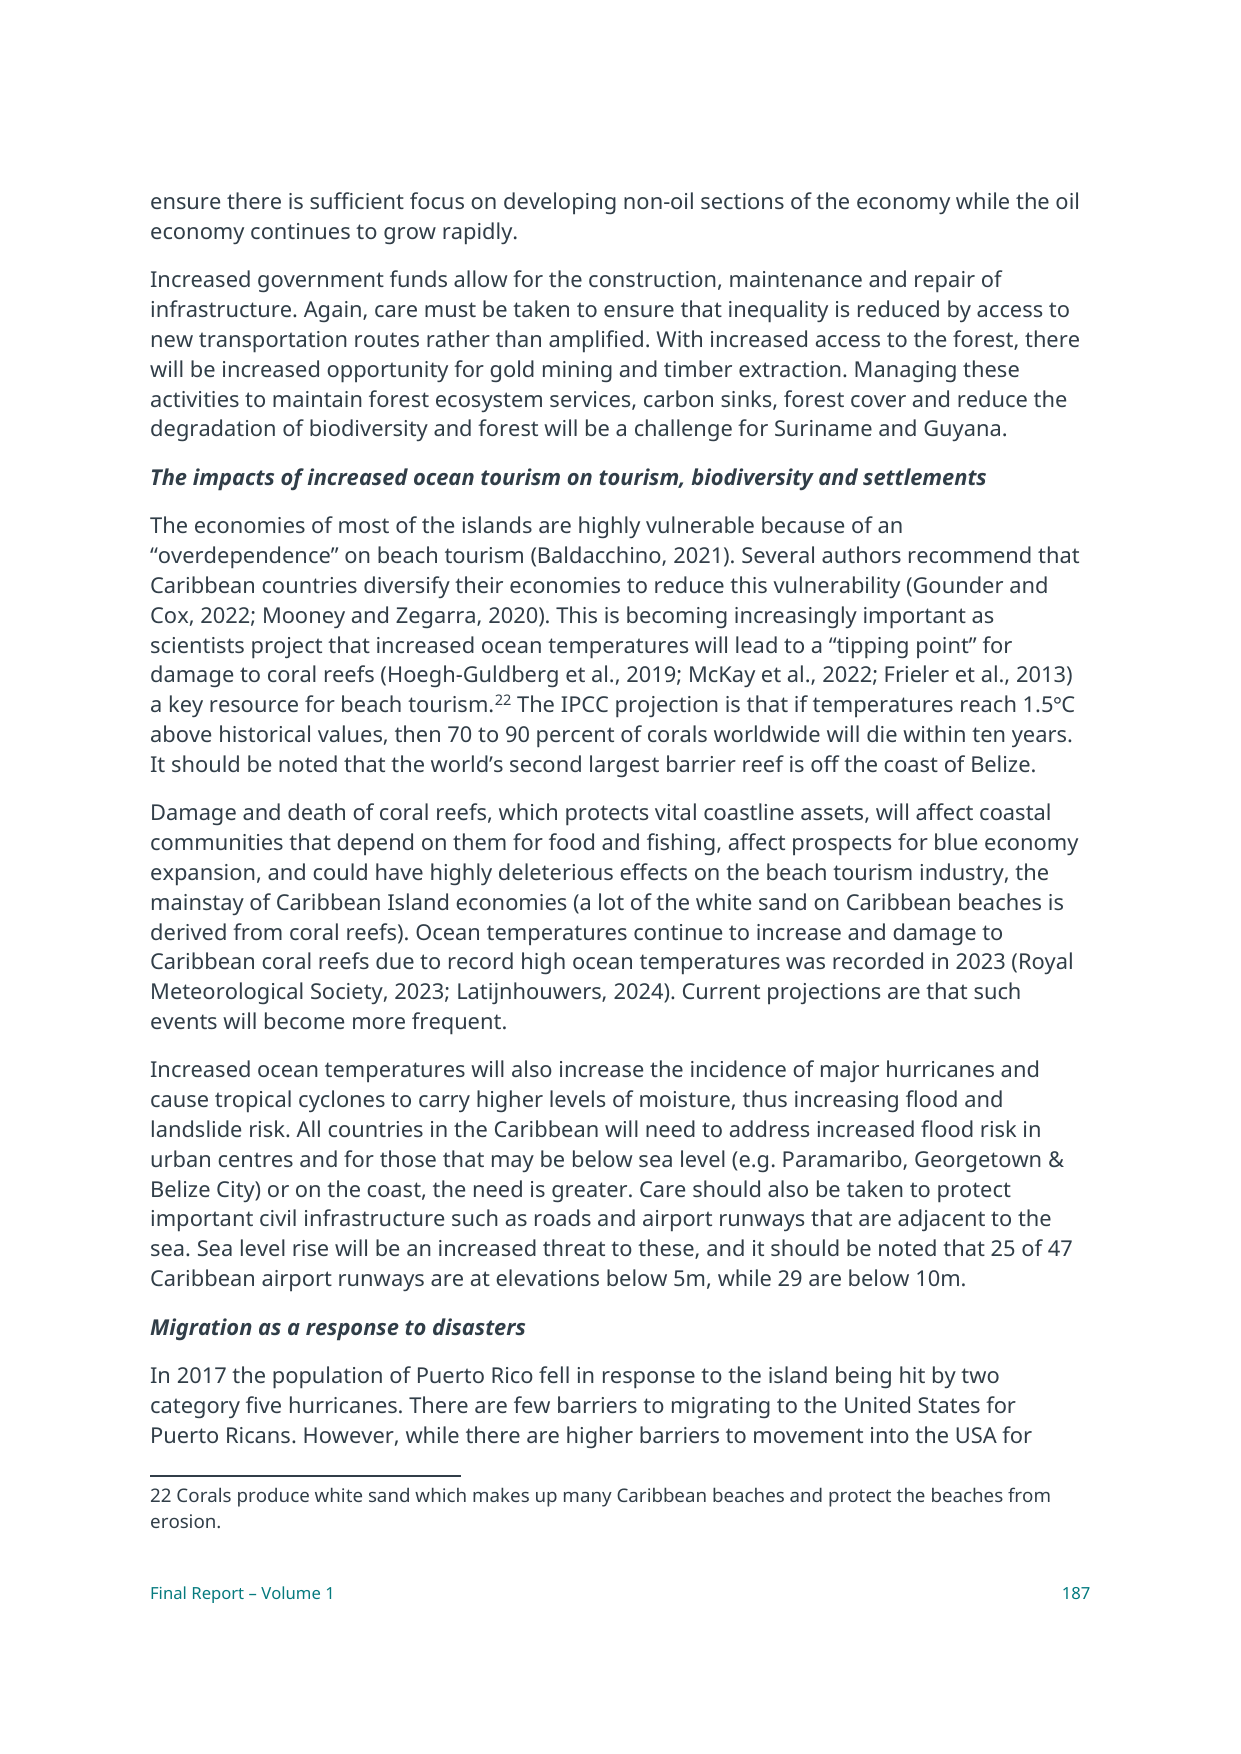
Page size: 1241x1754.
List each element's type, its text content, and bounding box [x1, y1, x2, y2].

text ensure there is sufficient focus on developing non-oil sections of the economy while the oil economy continues to grow rapidly. [150, 186, 1090, 246]
text Corals produce white sand which makes up many Caribbean beaches and protect the beaches from erosion. [150, 1482, 1090, 1533]
text Damage and death of coral reefs, which protects vital coastline assets, will affect coastal communities that depend on them for food and fishing, affect prospects for blue economy expansion, and could have highly deleterious effects on the beach tourism industry, the mainstay of Caribbean Island economies (a lot of the white sand on Caribbean beaches is derived from coral reefs). Ocean temperatures continue to increase and damage to Caribbean coral reefs due to record high ocean temperatures was recorded in 2023 (Royal Meteorological Society, 2023; Latijnhouwers, 2024). Current projections are that such events will become more frequent. [150, 797, 1090, 1036]
text Increased government funds allow for the construction, maintenance and repair of infrastructure. Again, care must be taken to ensure that inequality is reduced by access to new transportation routes rather than amplified. With increased access to the forest, there will be increased opportunity for gold mining and timber extraction. Managing these activities to maintain forest ecosystem services, carbon sinks, forest cover and reduce the degradation of biodiversity and forest will be a challenge for Suriname and Guyana. [150, 264, 1090, 443]
text Migration as a response to disasters [150, 1311, 1090, 1341]
text The impacts of increased ocean tourism on tourism, biodiversity and settlements [150, 462, 1090, 492]
text Increased ocean temperatures will also increase the incidence of major hurricanes and cause tropical cyclones to carry higher levels of moisture, thus increasing flood and landslide risk. All countries in the Caribbean will need to address increased flood risk in urban centres and for those that may be below sea level (e.g. Paramaribo, Georgetown & Belize City) or on the coast, the need is greater. Care should also be taken to protect important civil infrastructure such as roads and airport runways that are adjacent to the sea. Sea level rise will be an increased threat to these, and it should be noted that 25 of 47 Caribbean airport runways are at elevations below 5m, while 29 are below 10m. [150, 1054, 1090, 1293]
text The economies of most of the islands are highly vulnerable because of an “overdependence” on beach tourism (Baldacchino, 2021). Several authors recommend that Caribbean countries diversify their economies to reduce this vulnerability (Gounder and Cox, 2022; Mooney and Zegarra, 2020). This is becoming increasingly important as scientists project that increased ocean temperatures will lead to a “tipping point” for damage to coral reefs (Hoegh-Guldberg et al., 2019; McKay et al., 2022; Frieler et al., 2013) a key resource for beach tourism. The IPCC projection is that if temperatures reach 1.5°C above historical values, then 70 to 90 percent of corals worldwide will die within ten years. It should be noted that the world’s second largest barrier reef is off the coast of Belize. [150, 510, 1090, 778]
text In 2017 the population of Puerto Rico fell in response to the island being hit by two category five hurricanes. There are few barriers to migrating to the United States for Puerto Ricans. However, while there are higher barriers to movement into the USA for [150, 1360, 1090, 1449]
